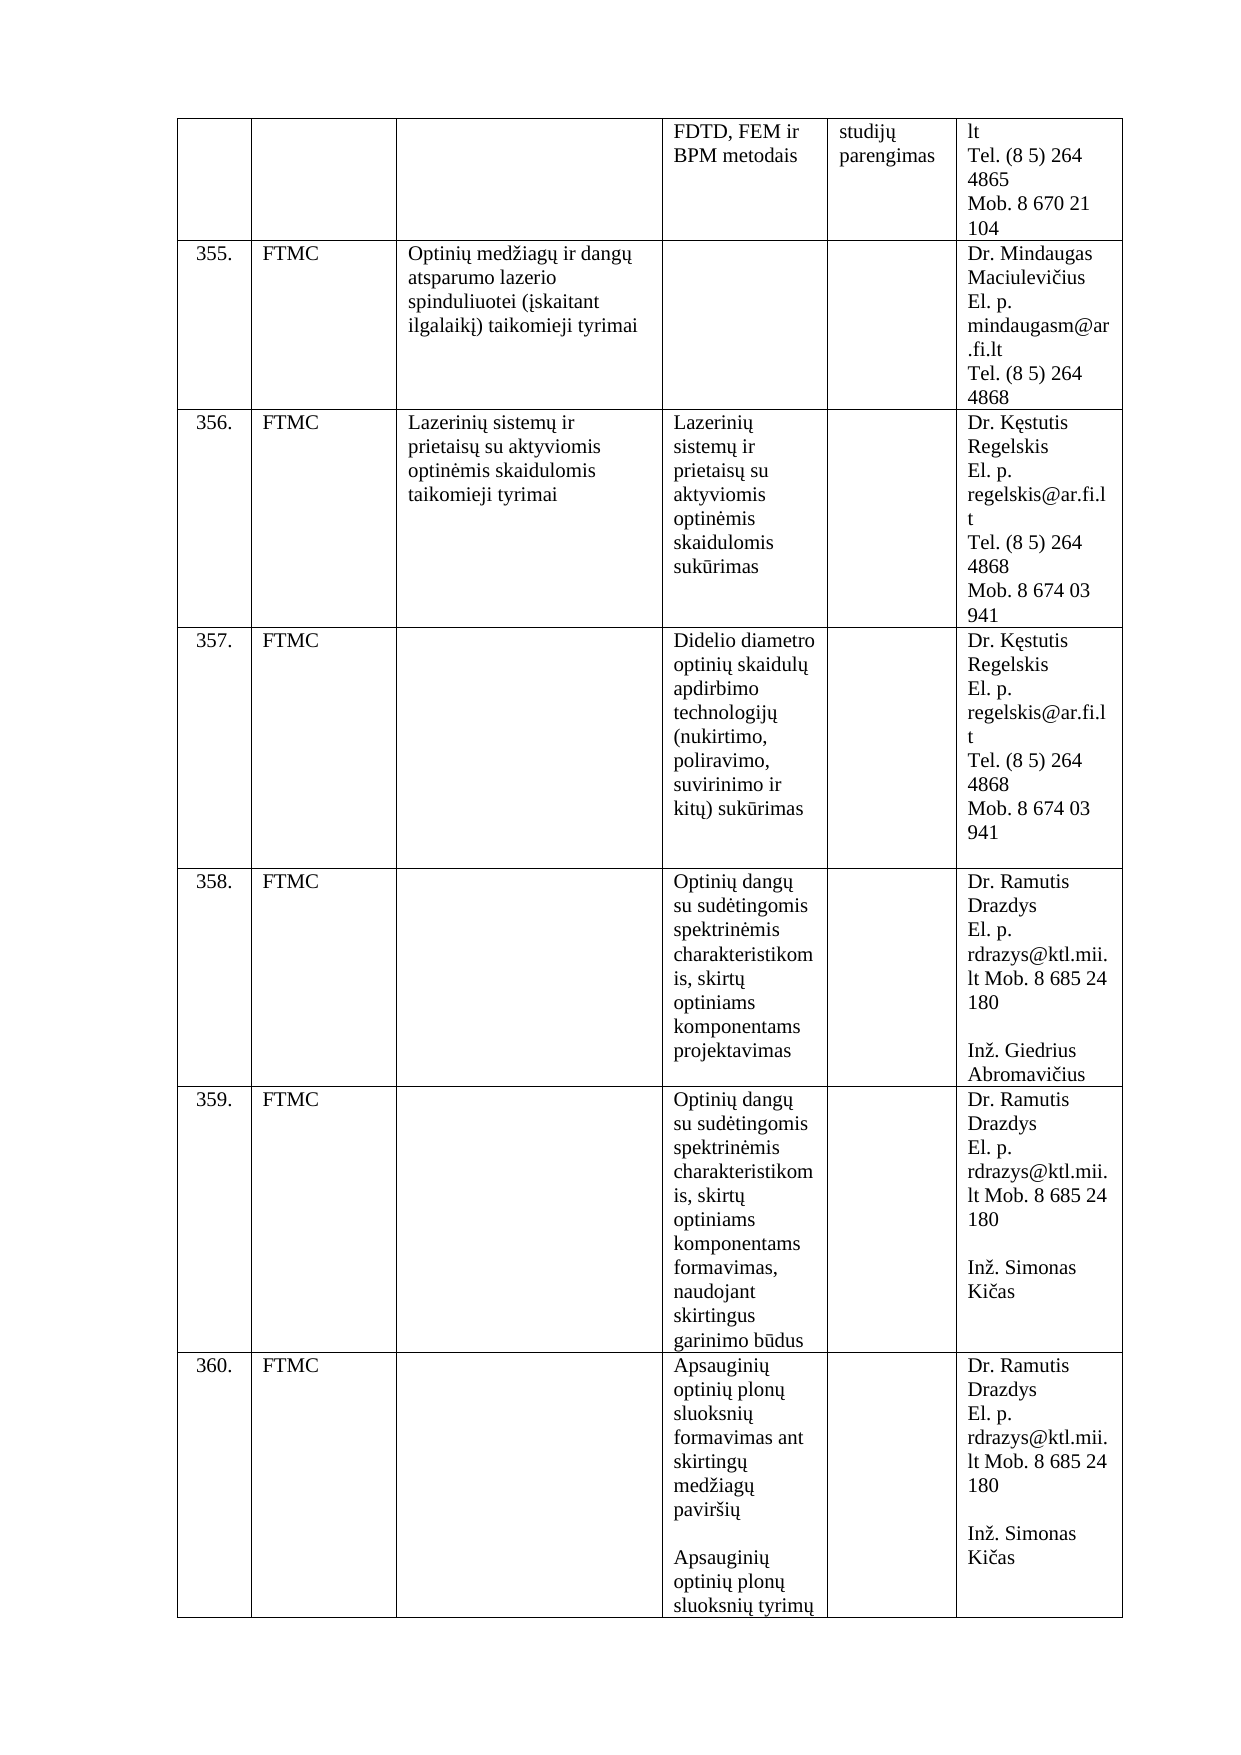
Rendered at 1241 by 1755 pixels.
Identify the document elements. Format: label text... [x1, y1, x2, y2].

table_cell 355. [178, 241, 251, 409]
table_cell [828, 1087, 956, 1352]
table_cell [397, 628, 662, 868]
table_cell Optinių dangų su sudėtingomis spektrinėmis charakteristikomis, skirtų optiniams komponentams projektavimas [663, 869, 827, 1086]
table_cell 357. [178, 628, 251, 868]
table_cell Apsauginių optinių plonų sluoksnių formavimas ant skirtingų medžiagų paviršių Apsauginių optinių plonų sluoksnių tyrimų [663, 1353, 827, 1617]
table_cell FTMC [252, 1087, 396, 1352]
table_cell Dr. Kęstutis Regelskis El. p. regelskis@ar.fi.lt Tel. (8 5) 264 4868 Mob. 8 674 03 941 [957, 410, 1122, 627]
table_cell [828, 628, 956, 868]
table_cell [828, 410, 956, 627]
table_cell lt Tel. (8 5) 264 4865 Mob. 8 670 21 104 [957, 119, 1122, 239]
table_cell [397, 869, 662, 1086]
table_cell [397, 1087, 662, 1352]
table_cell [397, 1353, 662, 1617]
table_cell Lazerinių sistemų ir prietaisų su aktyviomis optinėmis skaidulomis sukūrimas [663, 410, 827, 627]
table_cell [828, 241, 956, 409]
table_cell 358. [178, 869, 251, 1086]
table_cell FTMC [252, 628, 396, 868]
table_cell [252, 119, 396, 239]
table_cell FTMC [252, 410, 396, 627]
table_cell [828, 1353, 956, 1617]
table_cell Didelio diametro optinių skaidulų apdirbimo technologijų (nukirtimo, poliravimo, suvirinimo ir kitų) sukūrimas [663, 628, 827, 868]
table_cell Dr. Ramutis Drazdys El. p. rdrazys@ktl.mii.lt Mob. 8 685 24 180 Inž. Simonas Kičas [957, 1087, 1122, 1352]
table_cell studijų parengimas [828, 119, 956, 239]
table_cell FDTD, FEM ir BPM metodais [663, 119, 827, 239]
table_cell [828, 869, 956, 1086]
table_cell 360. [178, 1353, 251, 1617]
table_cell Dr. Ramutis Drazdys El. p. rdrazys@ktl.mii.lt Mob. 8 685 24 180 Inž. Giedrius Abromavičius [957, 869, 1122, 1086]
table_cell Dr. Mindaugas Maciulevičius El. p. mindaugasm@ar.fi.lt Tel. (8 5) 264 4868 [957, 241, 1122, 409]
table_cell 356. [178, 410, 251, 627]
table_cell 359. [178, 1087, 251, 1352]
table_cell Lazerinių sistemų ir prietaisų su aktyviomis optinėmis skaidulomis taikomieji tyrimai [397, 410, 662, 627]
table_cell [178, 119, 251, 239]
table_cell FTMC [252, 869, 396, 1086]
table_cell Dr. Kęstutis Regelskis El. p. regelskis@ar.fi.lt Tel. (8 5) 264 4868 Mob. 8 674 03 941 [957, 628, 1122, 868]
table_cell FTMC [252, 241, 396, 409]
table_cell FTMC [252, 1353, 396, 1617]
table_cell [663, 241, 827, 409]
table_cell Dr. Ramutis Drazdys El. p. rdrazys@ktl.mii.lt Mob. 8 685 24 180 Inž. Simonas Kičas [957, 1353, 1122, 1617]
table_cell Optinių dangų su sudėtingomis spektrinėmis charakteristikomis, skirtų optiniams komponentams formavimas, naudojant skirtingus garinimo būdus [663, 1087, 827, 1352]
table_cell [397, 119, 662, 239]
table_cell Optinių medžiagų ir dangų atsparumo lazerio spinduliuotei (įskaitant ilgalaikį) taikomieji tyrimai [397, 241, 662, 409]
